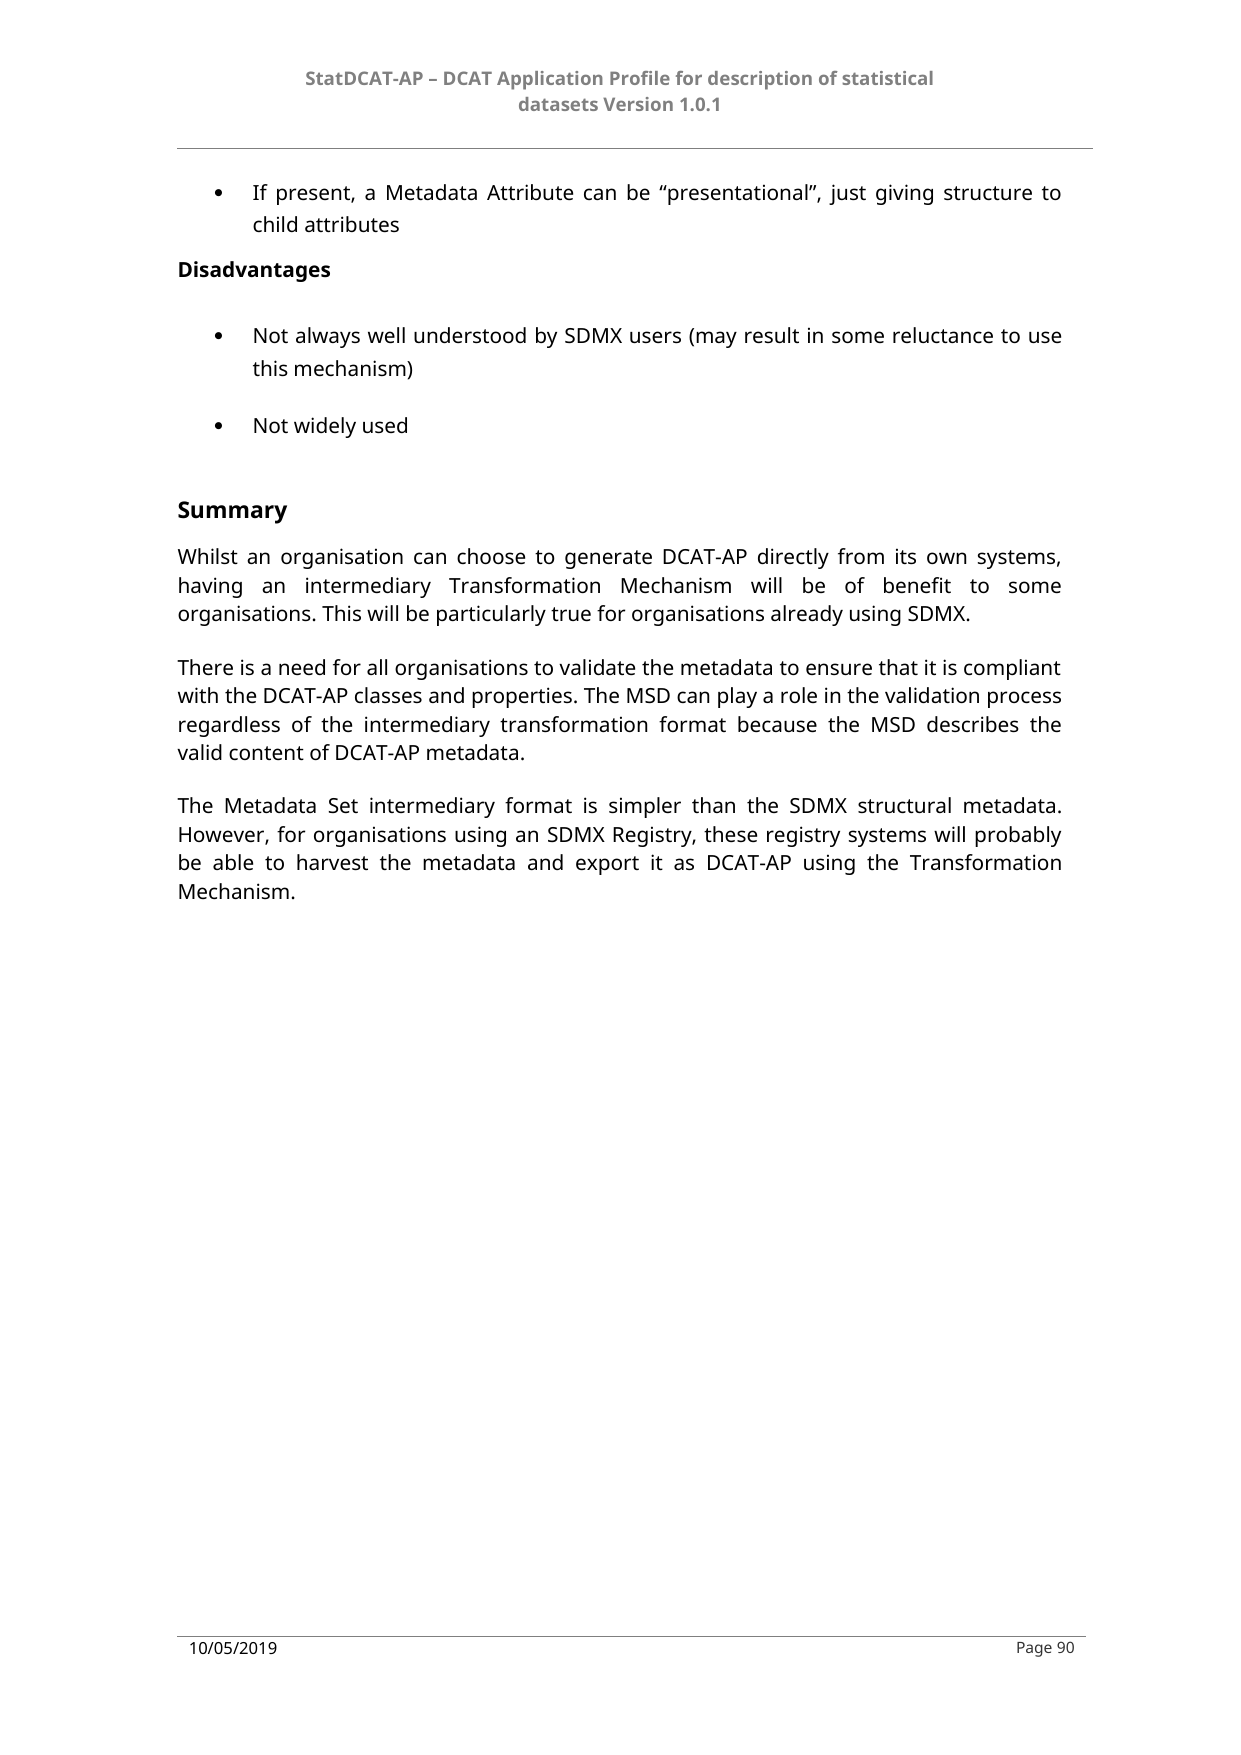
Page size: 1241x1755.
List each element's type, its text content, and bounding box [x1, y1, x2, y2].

text Whilst an organisation can choose to generate DCAT-AP directly from its own systems, having an intermediary Transformation Mechanism will be of benefit to some organisations. This will be particularly true for organisations already using SDMX. [177, 542, 1063, 628]
text The Metadata Set intermediary format is simpler than the SDMX structural metadata. However, for organisations using an SDMX Registry, these registry systems will probably be able to harvest the metadata and export it as DCAT-AP using the Transformation Mechanism. [177, 792, 1063, 905]
list Not always well understood by SDMX users (may result in some reluctance to use this mechanism) [215, 321, 1063, 382]
text Disadvantages [177, 255, 1063, 284]
text There is a need for all organisations to validate the metadata to ensure that it is compliant with the DCAT-AP classes and properties. The MSD can play a role in the validation process regardless of the intermediary transformation format because the MSD describes the valid content of DCAT-AP metadata. [177, 653, 1063, 767]
subtitle Summary [177, 494, 1063, 525]
list Not widely used [215, 411, 1063, 440]
list If present, a Metadata Attribute can be “presentational”, just giving structure to child attributes [215, 178, 1063, 239]
